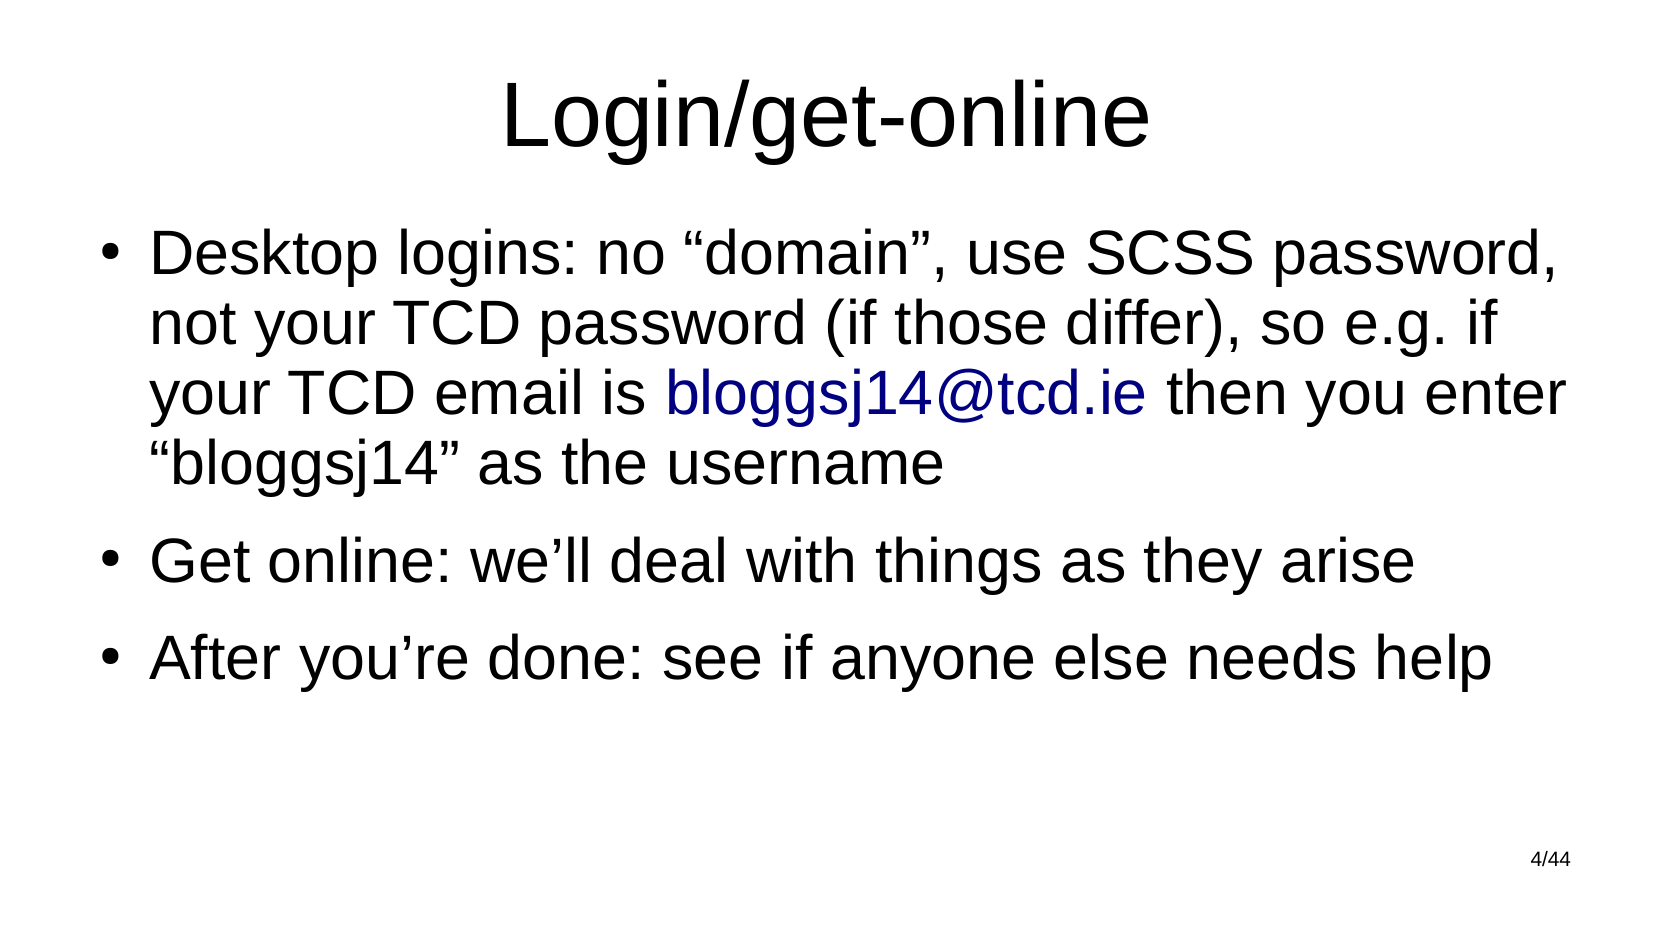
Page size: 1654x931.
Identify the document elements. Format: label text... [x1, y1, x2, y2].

title Login/get-online [82, 37, 1571, 193]
list Desktop logins: no “domain”, use SCSS password, not your TCD password (if those differ), so e.g. if your TCD email is bloggsj14@tcd.ie then you enter “bloggsj14” as the username Get online: we’ll deal with things as they arise After you’re done: see if anyone else needs help [82, 217, 1571, 758]
